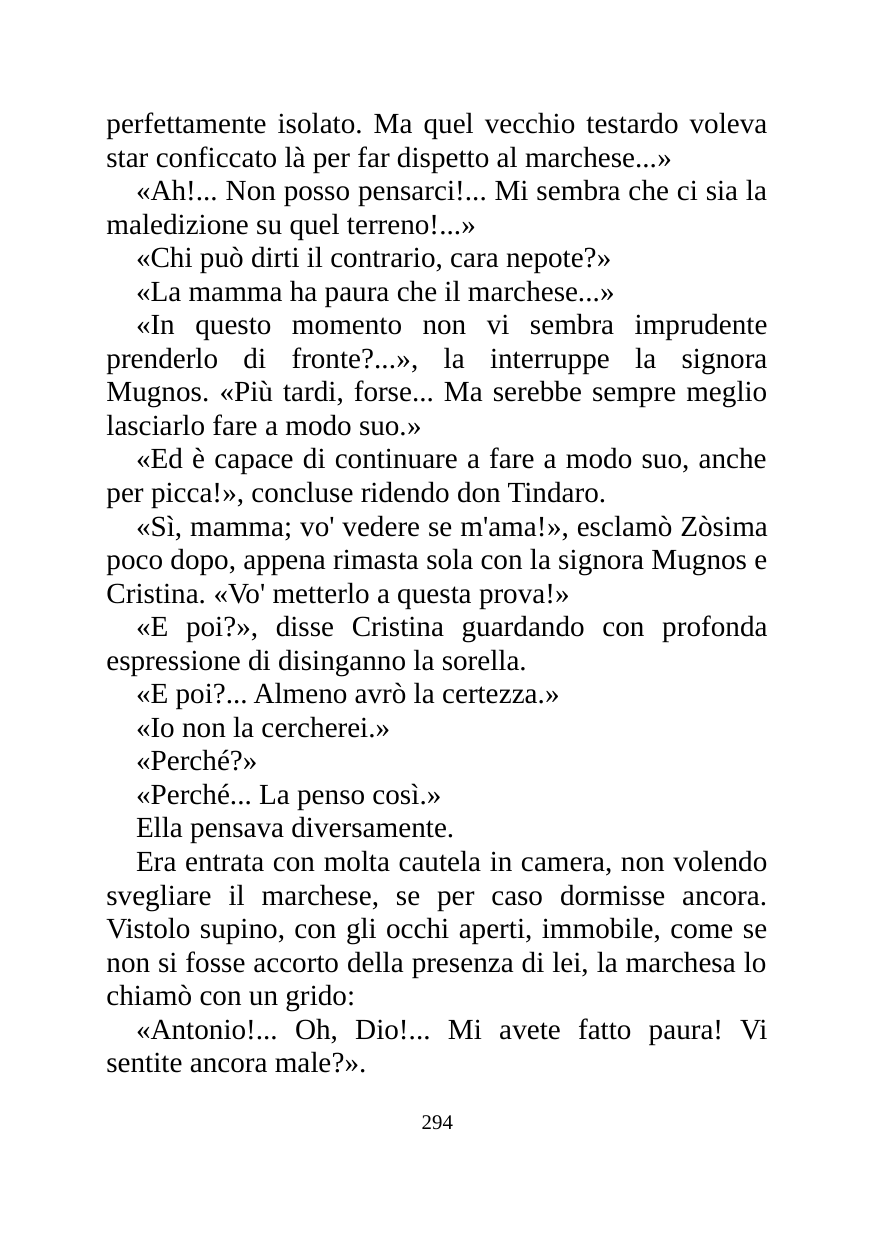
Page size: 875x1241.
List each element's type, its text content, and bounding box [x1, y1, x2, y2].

text «Antonio!... Oh, Dio!... Mi avete fatto paura! Vi sentite ancora male?». [106, 1012, 768, 1079]
text «In questo momento non vi sembra imprudente prenderlo di fronte?...», la interruppe la signora Mugnos. «Più tardi, forse... Ma serebbe sempre meglio lasciarlo fare a modo suo.» [106, 307, 768, 442]
text «La mamma ha paura che il marchese...» [106, 274, 768, 307]
text «E poi?», disse Cristina guardando con profonda espressione di disinganno la sorella. [106, 609, 768, 676]
text Era entrata con molta cautela in camera, non volendo svegliare il marchese, se per caso dormisse ancora. Vistolo supino, con gli occhi aperti, immobile, come se non si fosse accorto della presenza di lei, la marchesa lo chiamò con un grido: [106, 844, 768, 1012]
text «Chi può dirti il contrario, cara nepote?» [106, 240, 768, 274]
text «Perché?» [106, 743, 768, 777]
text «Sì, mamma; vo' vedere se m'ama!», esclamò Zòsima poco dopo, appena rimasta sola con la signora Mugnos e Cristina. «Vo' metterlo a questa prova!» [106, 509, 768, 609]
text «Ed è capace di continuare a fare a modo suo, anche per picca!», concluse ridendo don Tindaro. [106, 442, 768, 509]
text «Perché... La penso così.» [106, 777, 768, 811]
text perfettamente isolato. Ma quel vecchio testardo voleva star conficcato là per far dispetto al marchese...» [106, 106, 768, 173]
text «Io non la cercherei.» [106, 710, 768, 743]
text Ella pensava diversamente. [106, 811, 768, 844]
text «Ah!... Non posso pensarci!... Mi sembra che ci sia la maledizione su quel terreno!...» [106, 173, 768, 240]
text «E poi?... Almeno avrò la certezza.» [106, 676, 768, 710]
